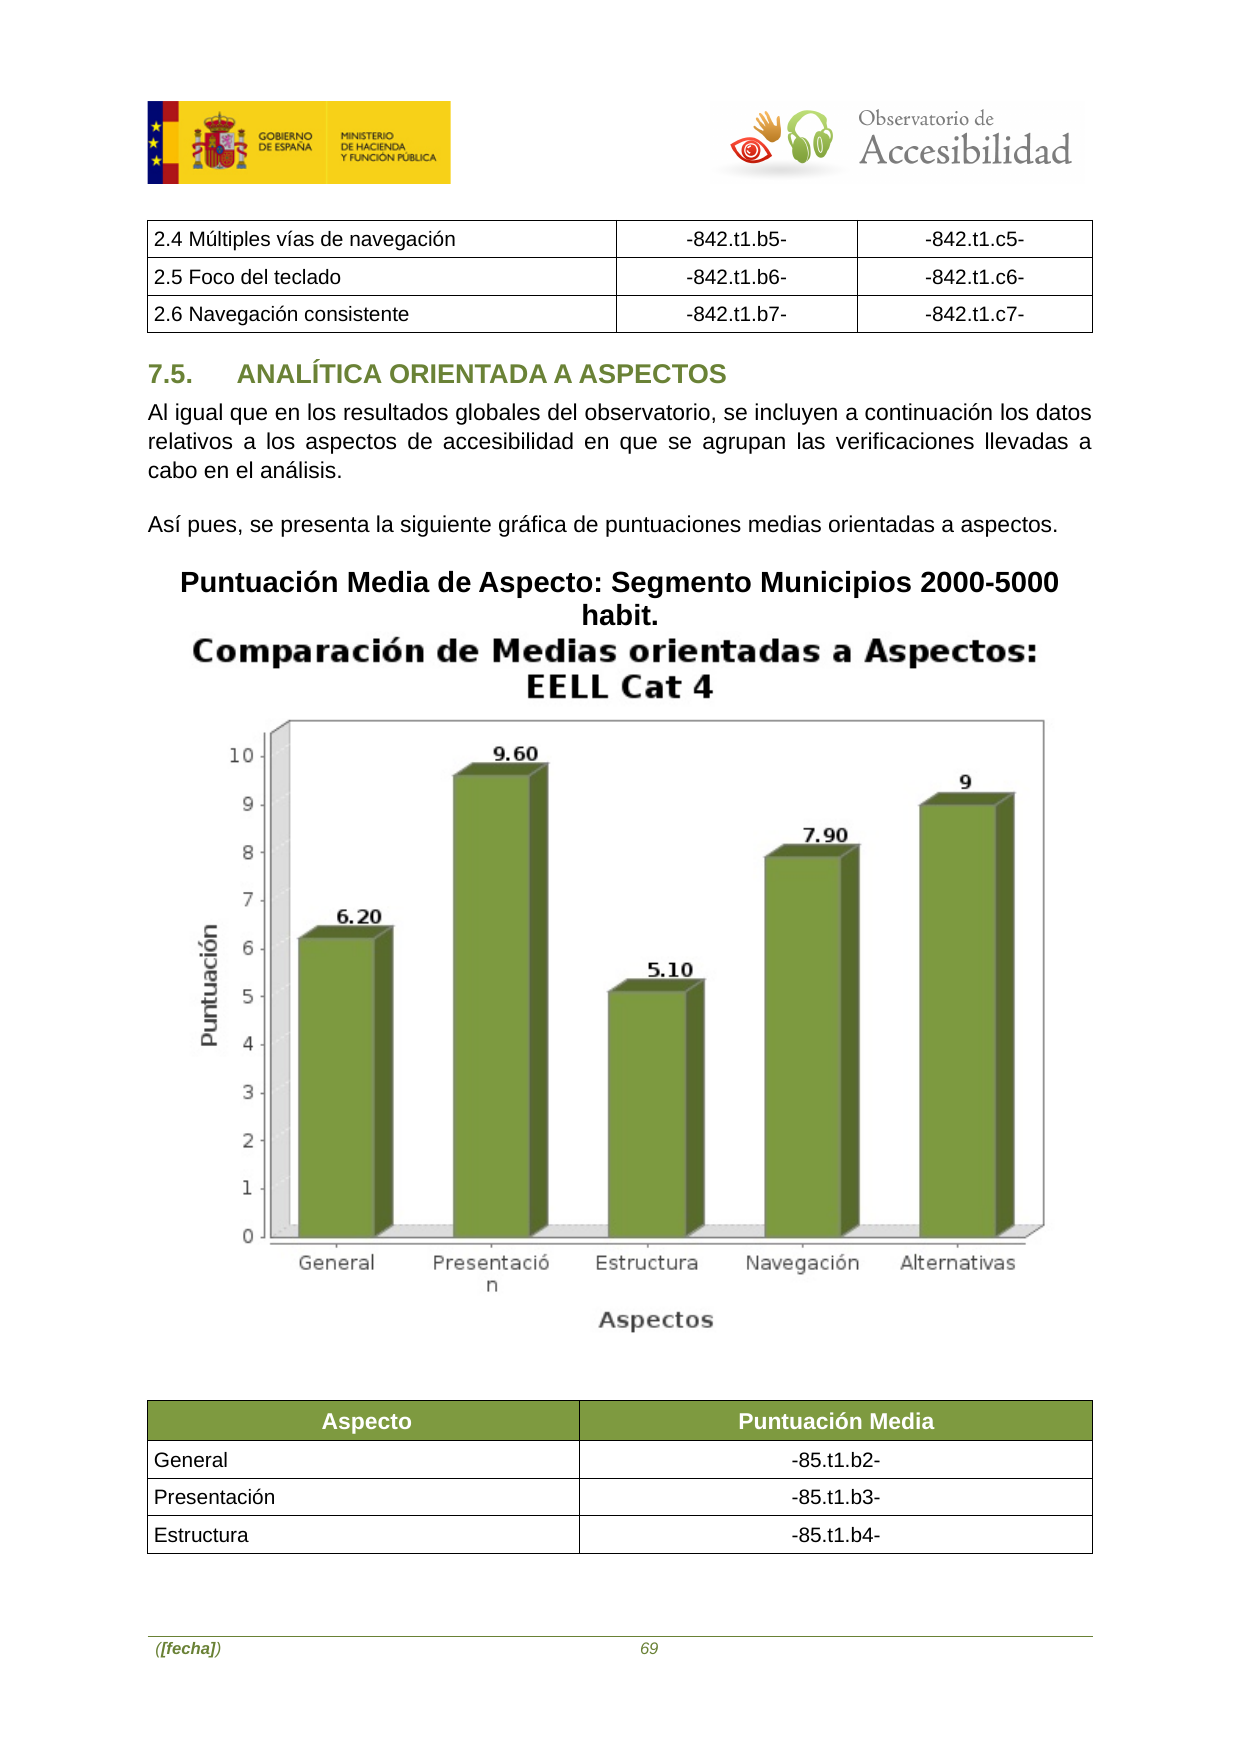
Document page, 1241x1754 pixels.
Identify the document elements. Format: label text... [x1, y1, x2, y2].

picture [147, 101, 451, 184]
table_cell -842.t1.b5- [617, 221, 857, 257]
picture [710, 101, 1086, 184]
table_cell -842.t1.b7- [617, 296, 857, 332]
text Al igual que en los resultados globales del observatorio, se incluyen a continuación los datos relativos a los aspectos de accesibilidad en que se agrupan las verificaciones llevadas a cabo en el análisis. [148, 399, 1092, 483]
table_cell -842.t1.c5- [858, 221, 1092, 257]
table_cell -842.t1.c7- [858, 296, 1092, 332]
table_cell -85.t1.b2- [580, 1441, 1092, 1478]
table_cell 2.4 Múltiples vías de navegación [148, 221, 616, 257]
table_cell -842.t1.b6- [617, 258, 857, 295]
table_cell Estructura [148, 1516, 579, 1553]
picture [178, 631, 1062, 1342]
table_header Aspecto [148, 1401, 579, 1440]
text Puntuación Media de Aspecto: Segmento Municipios 2000-5000 habit. [148, 565, 1092, 632]
subtitle Analítica orientada a aspectos [148, 358, 1092, 389]
table_cell -85.t1.b3- [580, 1479, 1092, 1515]
table_cell 2.5 Foco del teclado [148, 258, 616, 295]
table_cell -85.t1.b4- [580, 1516, 1092, 1553]
table_cell Presentación [148, 1479, 579, 1515]
table_header Puntuación Media [580, 1401, 1092, 1440]
text Así pues, se presenta la siguiente gráfica de puntuaciones medias orientadas a aspectos. [148, 511, 1092, 537]
table_cell 2.6 Navegación consistente [148, 296, 616, 332]
table_cell General [148, 1441, 579, 1478]
table_cell -842.t1.c6- [858, 258, 1092, 295]
